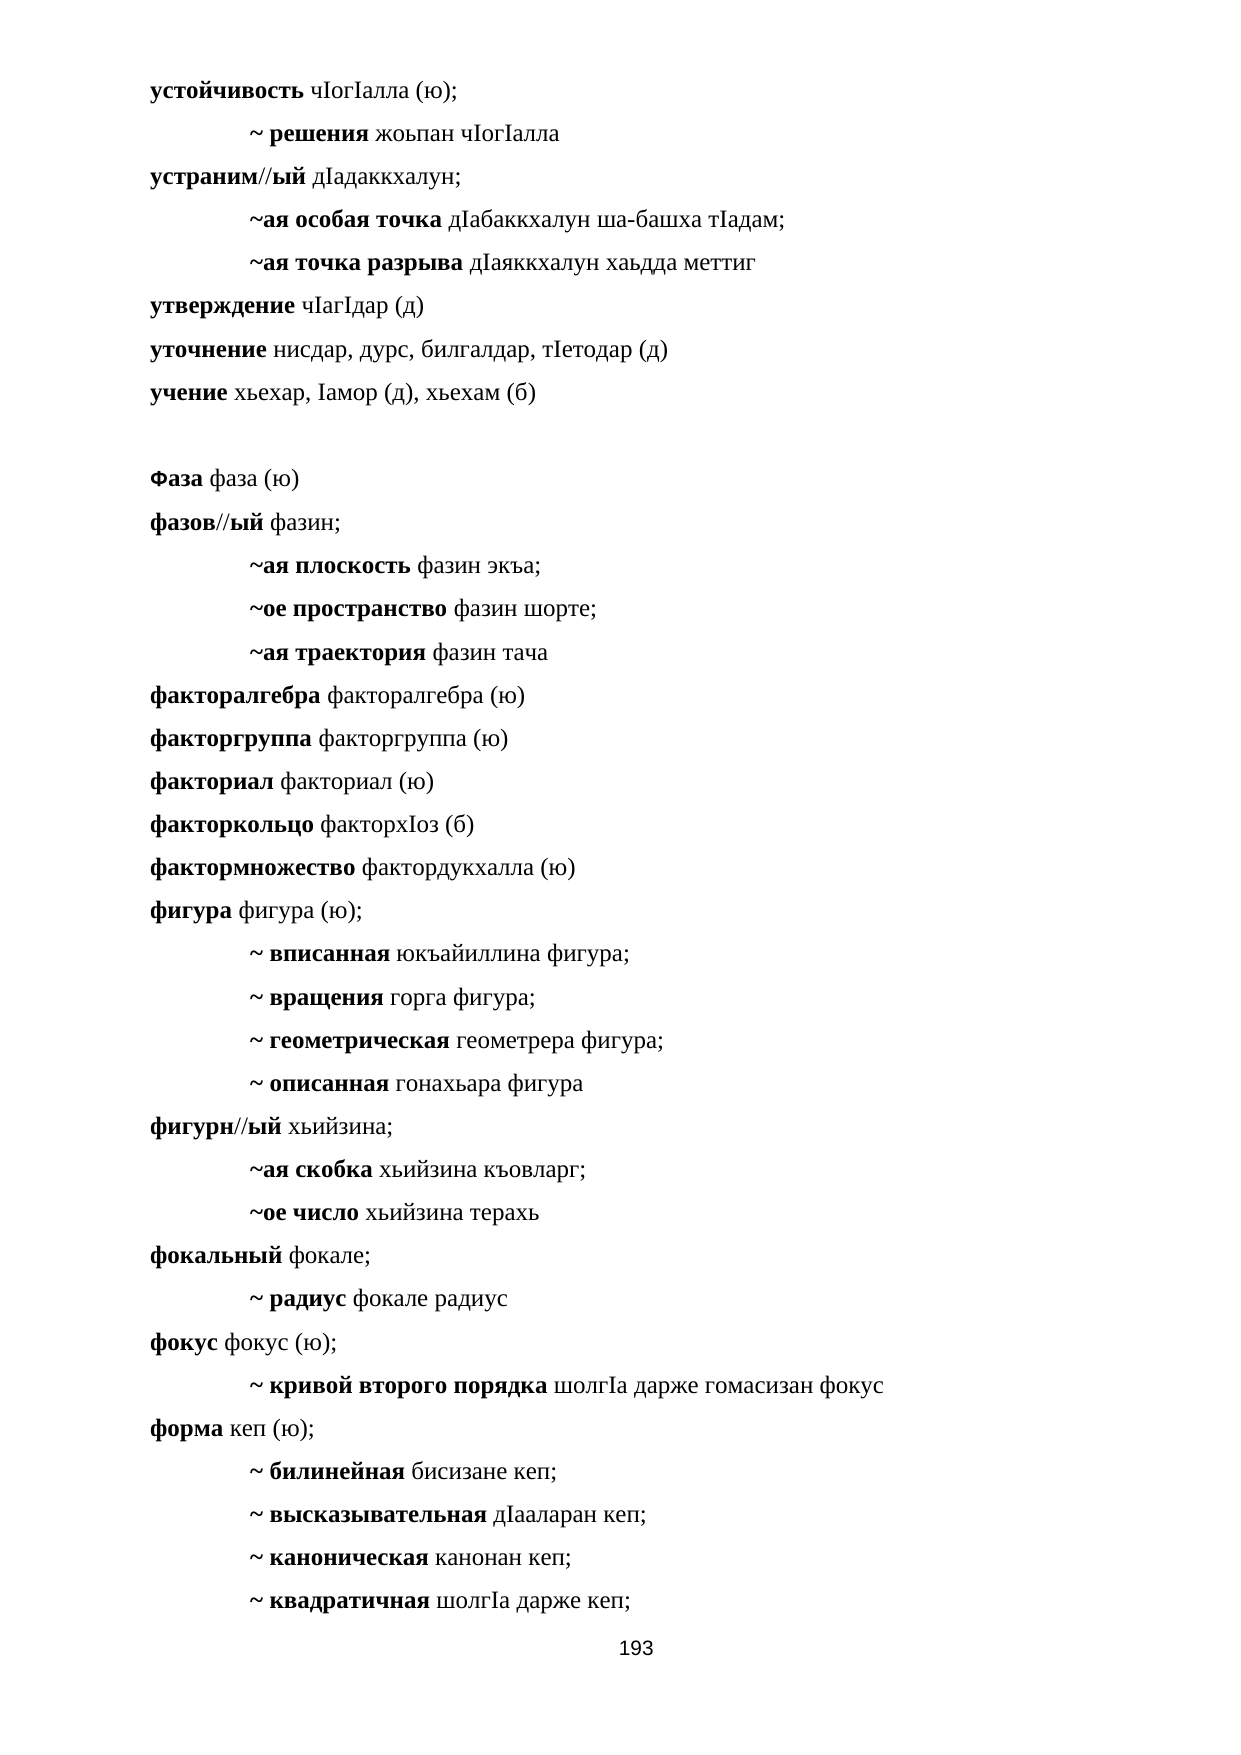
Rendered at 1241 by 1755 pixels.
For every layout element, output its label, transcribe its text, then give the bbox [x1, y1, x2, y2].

text факторкольцо факторхӀоз (б) [150, 809, 1122, 838]
text утверждение чӀагӀдар (д) [150, 291, 1122, 319]
text факториал факториал (ю) [150, 766, 1122, 795]
text учение хьехар, Ӏамор (д), хьехам (б) [150, 377, 1122, 406]
text факторалгебра факторалгебра (ю) [150, 680, 1122, 708]
text фигурн//ый хьийзина; ~ая скобка хьийзина къовларг; ~ое число хьийзина терахь [150, 1111, 1122, 1226]
text форма кеп (ю); ~ билинейная бисизане кеп; ~ высказывательная дӀааларан кеп; ~ каноническая канонан кеп; ~ квадратичная шолгӀа дарже кеп; [150, 1413, 1122, 1614]
text Фаза фаза (ю) [150, 463, 1122, 493]
text устойчивость чӀогӀалла (ю); ~ решения жоьпан чӀогӀалла [150, 75, 1122, 147]
text устраним//ый дӀадаккхалун; ~ая особая точка дӀабаккхалун ша-башха тӀадам; ~ая точка разрыва дӀаяккхалун хаьдда меттиг [150, 161, 1122, 276]
text фигура фигура (ю); ~ вписанная юкъайиллина фигура; ~ вращения горга фигура; ~ геометрическая геометрера фигура; ~ описанная гонахьара фигура [150, 895, 1122, 1097]
text фазов//ый фазин; ~ая плоскость фазин экъа; ~ое пространство фазин шорте; ~ая траектория фазин тача [150, 507, 1122, 665]
text уточнение нисдар, дурс, билгалдар, тӀетодар (д) [150, 334, 1122, 362]
text факторгруппа факторгруппа (ю) [150, 723, 1122, 752]
text фокальный фокале; ~ радиус фокале радиус [150, 1240, 1122, 1312]
text фокус фокус (ю); ~ кривой второго порядка шолгӀа дарже гомасизан фокус [150, 1327, 1122, 1398]
text фактормножество фактордукхалла (ю) [150, 852, 1122, 881]
